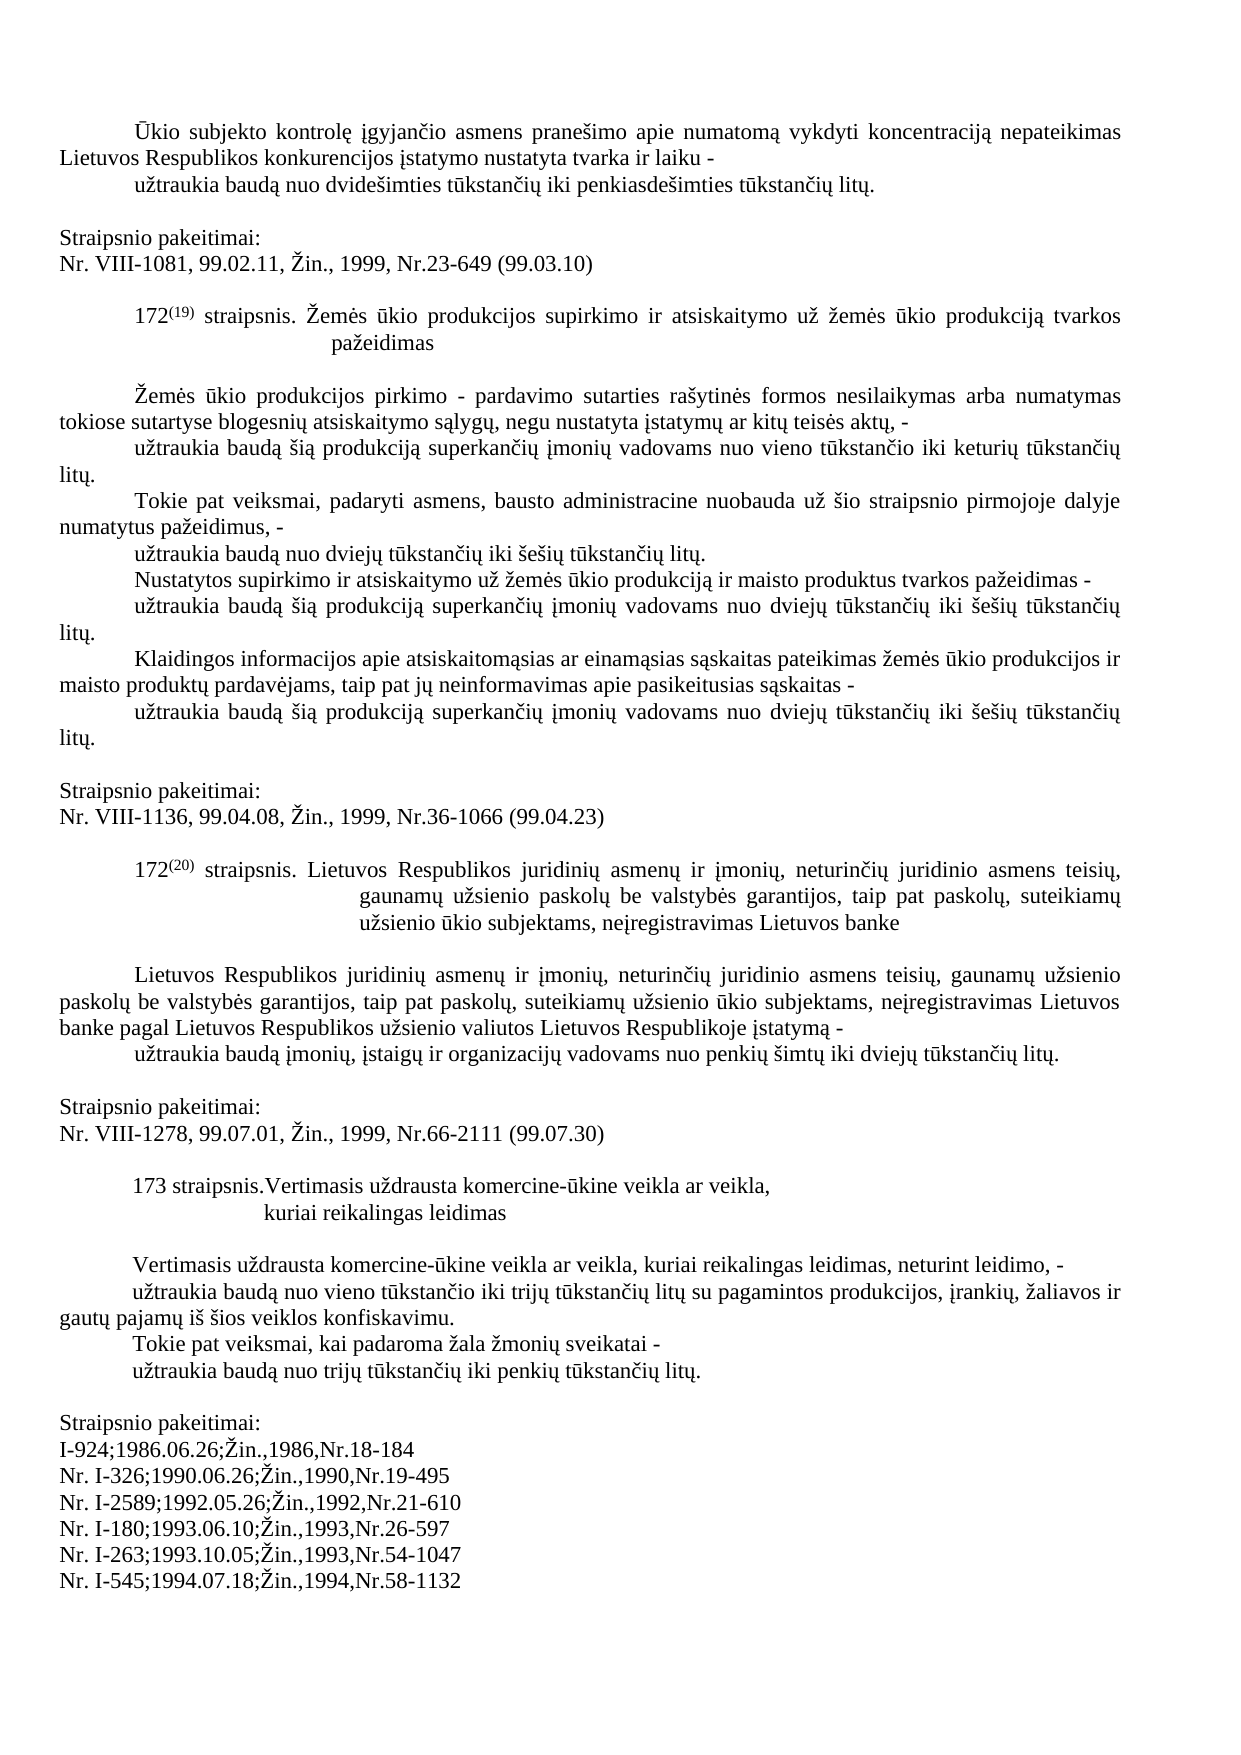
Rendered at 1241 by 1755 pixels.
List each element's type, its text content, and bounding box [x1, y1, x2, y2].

text kuriai reikalingas leidimas [59, 1199, 1122, 1225]
text Nr. VIII-1136, 99.04.08, Žin., 1999, Nr.36-1066 (99.04.23) [59, 803, 1122, 830]
text Straipsnio pakeitimai: [59, 777, 1122, 803]
text užtraukia baudą nuo dvidešimties tūkstančių iki penkiasdešimties tūkstančių litų. [59, 171, 1122, 197]
text Lietuvos Respublikos juridinių asmenų ir įmonių, neturinčių juridinio asmens teisių, gaunamų užsienio paskolų be valstybės garantijos, taip pat paskolų, suteikiamų užsienio ūkio subjektams, neįregistravimas Lietuvos banke pagal Lietuvos Respublikos užsienio valiutos Lietuvos Respublikoje įstatymą - [59, 961, 1122, 1041]
text Nr. I-180;1993.06.10;Žin.,1993,Nr.26-597 [59, 1515, 1122, 1541]
text užtraukia baudą šią produkciją superkančių įmonių vadovams nuo vieno tūkstančio iki keturių tūkstančių litų. [59, 434, 1122, 487]
text Straipsnio pakeitimai: [59, 223, 1122, 250]
text Straipsnio pakeitimai: [59, 1409, 1122, 1436]
text užtraukia baudą šią produkciją superkančių įmonių vadovams nuo dviejų tūkstančių iki šešių tūkstančių litų. [59, 592, 1122, 645]
text 172(20) straipsnis. Lietuvos Respublikos juridinių asmenų ir įmonių, neturinčių juridinio asmens teisių, gaunamų užsienio paskolų be valstybės garantijos, taip pat paskolų, suteikiamų užsienio ūkio subjektams, neįregistravimas Lietuvos banke [134, 856, 1122, 935]
text Tokie pat veiksmai, padaryti asmens, bausto administracine nuobauda už šio straipsnio pirmojoje dalyje numatytus pažeidimus, - [59, 487, 1122, 540]
text Nr. I-2589;1992.05.26;Žin.,1992,Nr.21-610 [59, 1488, 1122, 1515]
text 173 straipsnis.Vertimasis uždrausta komercine-ūkine veikla ar veikla, [59, 1172, 1122, 1199]
text Žemės ūkio produkcijos pirkimo - pardavimo sutarties rašytinės formos nesilaikymas arba numatymas tokiose sutartyse blogesnių atsiskaitymo sąlygų, negu nustatyta įstatymų ar kitų teisės aktų, - [59, 382, 1122, 434]
text užtraukia baudą nuo trijų tūkstančių iki penkių tūkstančių litų. [59, 1357, 1122, 1383]
text Nr. I-545;1994.07.18;Žin.,1994,Nr.58-1132 [59, 1568, 1122, 1594]
text Nr. VIII-1278, 99.07.01, Žin., 1999, Nr.66-2111 (99.07.30) [59, 1119, 1122, 1146]
text Nr. I-263;1993.10.05;Žin.,1993,Nr.54-1047 [59, 1541, 1122, 1568]
text Straipsnio pakeitimai: [59, 1093, 1122, 1119]
text 172(19) straipsnis. Žemės ūkio produkcijos supirkimo ir atsiskaitymo už žemės ūkio produkciją tvarkos pažeidimas [134, 303, 1122, 355]
text Vertimasis uždrausta komercine-ūkine veikla ar veikla, kuriai reikalingas leidimas, neturint leidimo, - [59, 1251, 1122, 1278]
text Nr. VIII-1081, 99.02.11, Žin., 1999, Nr.23-649 (99.03.10) [59, 250, 1122, 276]
text užtraukia baudą nuo vieno tūkstančio iki trijų tūkstančių litų su pagamintos produkcijos, įrankių, žaliavos ir gautų pajamų iš šios veiklos konfiskavimu. [59, 1278, 1122, 1330]
text Nustatytos supirkimo ir atsiskaitymo už žemės ūkio produkciją ir maisto produktus tvarkos pažeidimas - [59, 566, 1122, 592]
text užtraukia baudą nuo dviejų tūkstančių iki šešių tūkstančių litų. [59, 540, 1122, 566]
text Klaidingos informacijos apie atsiskaitomąsias ar einamąsias sąskaitas pateikimas žemės ūkio produkcijos ir maisto produktų pardavėjams, taip pat jų neinformavimas apie pasikeitusias sąskaitas - [59, 645, 1122, 698]
text užtraukia baudą įmonių, įstaigų ir organizacijų vadovams nuo penkių šimtų iki dviejų tūkstančių litų. [59, 1041, 1122, 1067]
text užtraukia baudą šią produkciją superkančių įmonių vadovams nuo dviejų tūkstančių iki šešių tūkstančių litų. [59, 698, 1122, 751]
text Ūkio subjekto kontrolę įgyjančio asmens pranešimo apie numatomą vykdyti koncentraciją nepateikimas Lietuvos Respublikos konkurencijos įstatymo nustatyta tvarka ir laiku - [59, 118, 1122, 171]
text I-924;1986.06.26;Žin.,1986,Nr.18-184 [59, 1436, 1122, 1462]
text Nr. I-326;1990.06.26;Žin.,1990,Nr.19-495 [59, 1462, 1122, 1488]
text Tokie pat veiksmai, kai padaroma žala žmonių sveikatai - [59, 1330, 1122, 1357]
